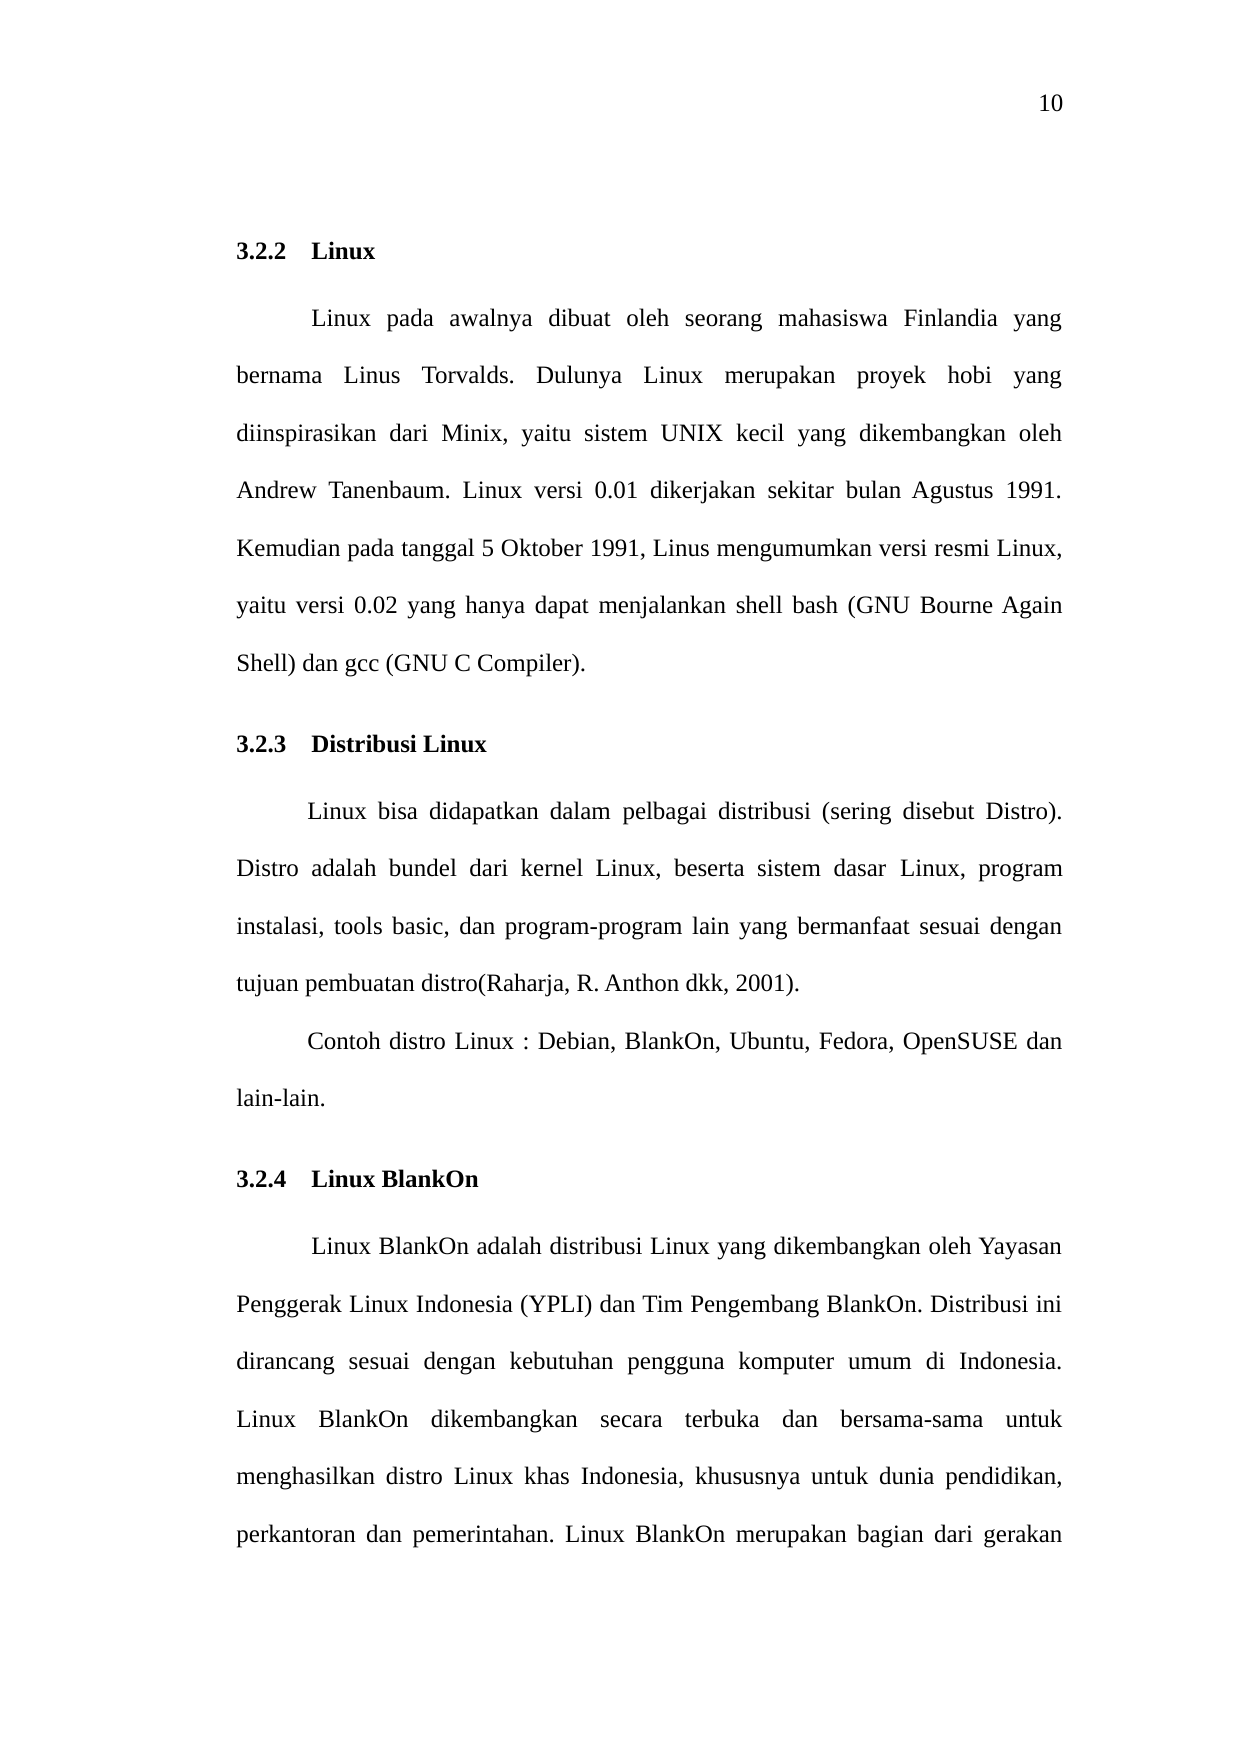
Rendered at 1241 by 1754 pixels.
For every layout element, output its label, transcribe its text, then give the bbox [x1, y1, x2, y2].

subtitle Linux BlankOn [236, 1164, 1063, 1193]
text Contoh distro Linux : Debian, BlankOn, Ubuntu, Fedora, OpenSUSE dan lain-lain. [236, 1026, 1063, 1112]
subtitle Linux [236, 236, 1063, 265]
text Linux BlankOn adalah distribusi Linux yang dikembangkan oleh Yayasan Penggerak Linux Indonesia (YPLI) dan Tim Pengembang BlankOn. Distribusi ini dirancang sesuai dengan kebutuhan pengguna komputer umum di Indonesia. Linux BlankOn dikembangkan secara terbuka dan bersama-sama untuk menghasilkan distro Linux khas Indonesia, khususnya untuk dunia pendidikan, perkantoran dan pemerintahan. Linux BlankOn merupakan bagian dari gerakan [236, 1231, 1063, 1547]
text Linux bisa didapatkan dalam pelbagai distribusi (sering disebut Distro). Distro adalah bundel dari kernel Linux, beserta sistem dasar Linux, program instalasi, tools basic, dan program-program lain yang bermanfaat sesuai dengan tujuan pembuatan distro(Raharja, R. Anthon dkk, 2001). [236, 796, 1063, 997]
text Linux pada awalnya dibuat oleh seorang mahasiswa Finlandia yang bernama Linus Torvalds. Dulunya Linux merupakan proyek hobi yang diinspirasikan dari Minix, yaitu sistem UNIX kecil yang dikembangkan oleh Andrew Tanenbaum. Linux versi 0.01 dikerjakan sekitar bulan Agustus 1991. Kemudian pada tanggal 5 Oktober 1991, Linus mengumumkan versi resmi Linux, yaitu versi 0.02 yang hanya dapat menjalankan shell bash (GNU Bourne Again Shell) dan gcc (GNU C Compiler). [236, 303, 1063, 677]
subtitle Distribusi Linux [236, 729, 1063, 758]
